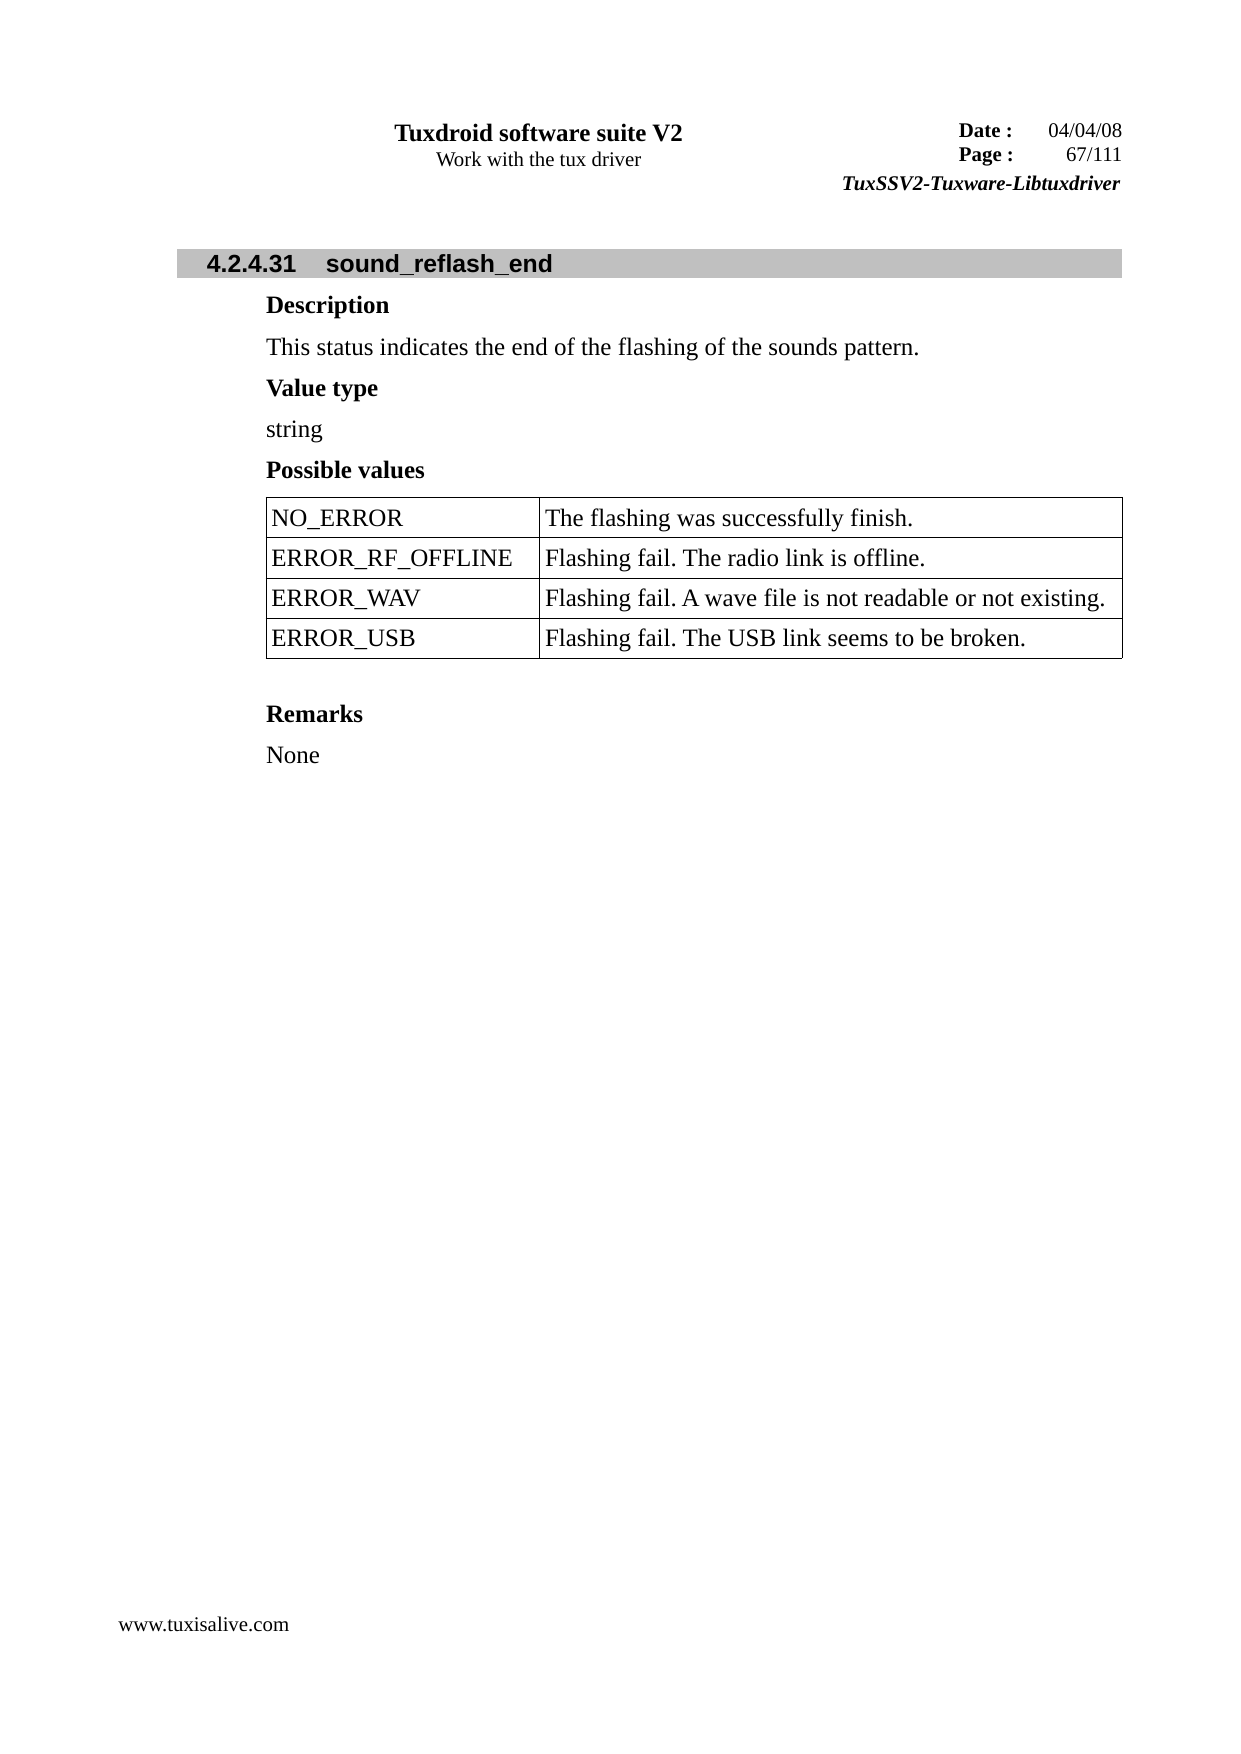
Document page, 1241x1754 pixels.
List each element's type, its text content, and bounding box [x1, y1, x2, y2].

table_cell ERROR_USB [267, 619, 539, 658]
text string [266, 414, 1122, 443]
text Remarks [266, 699, 1122, 728]
table_cell Flashing fail. The USB link seems to be broken. [540, 619, 1122, 658]
text None [266, 741, 1122, 769]
table_header The flashing was successfully finish. [540, 498, 1122, 537]
table_cell Flashing fail. A wave file is not readable or not existing. [540, 579, 1122, 618]
text This status indicates the end of the flashing of the sounds pattern. [266, 332, 1122, 361]
table_cell ERROR_WAV [267, 579, 539, 618]
table_header NO_ERROR [267, 498, 539, 537]
table_cell ERROR_RF_OFFLINE [267, 538, 539, 577]
text Value type [266, 373, 1122, 402]
text Possible values [266, 456, 1122, 484]
table_cell Flashing fail. The radio link is offline. [540, 538, 1122, 577]
subtitle sound_reflash_end [177, 249, 1122, 278]
text Description [266, 291, 1122, 319]
